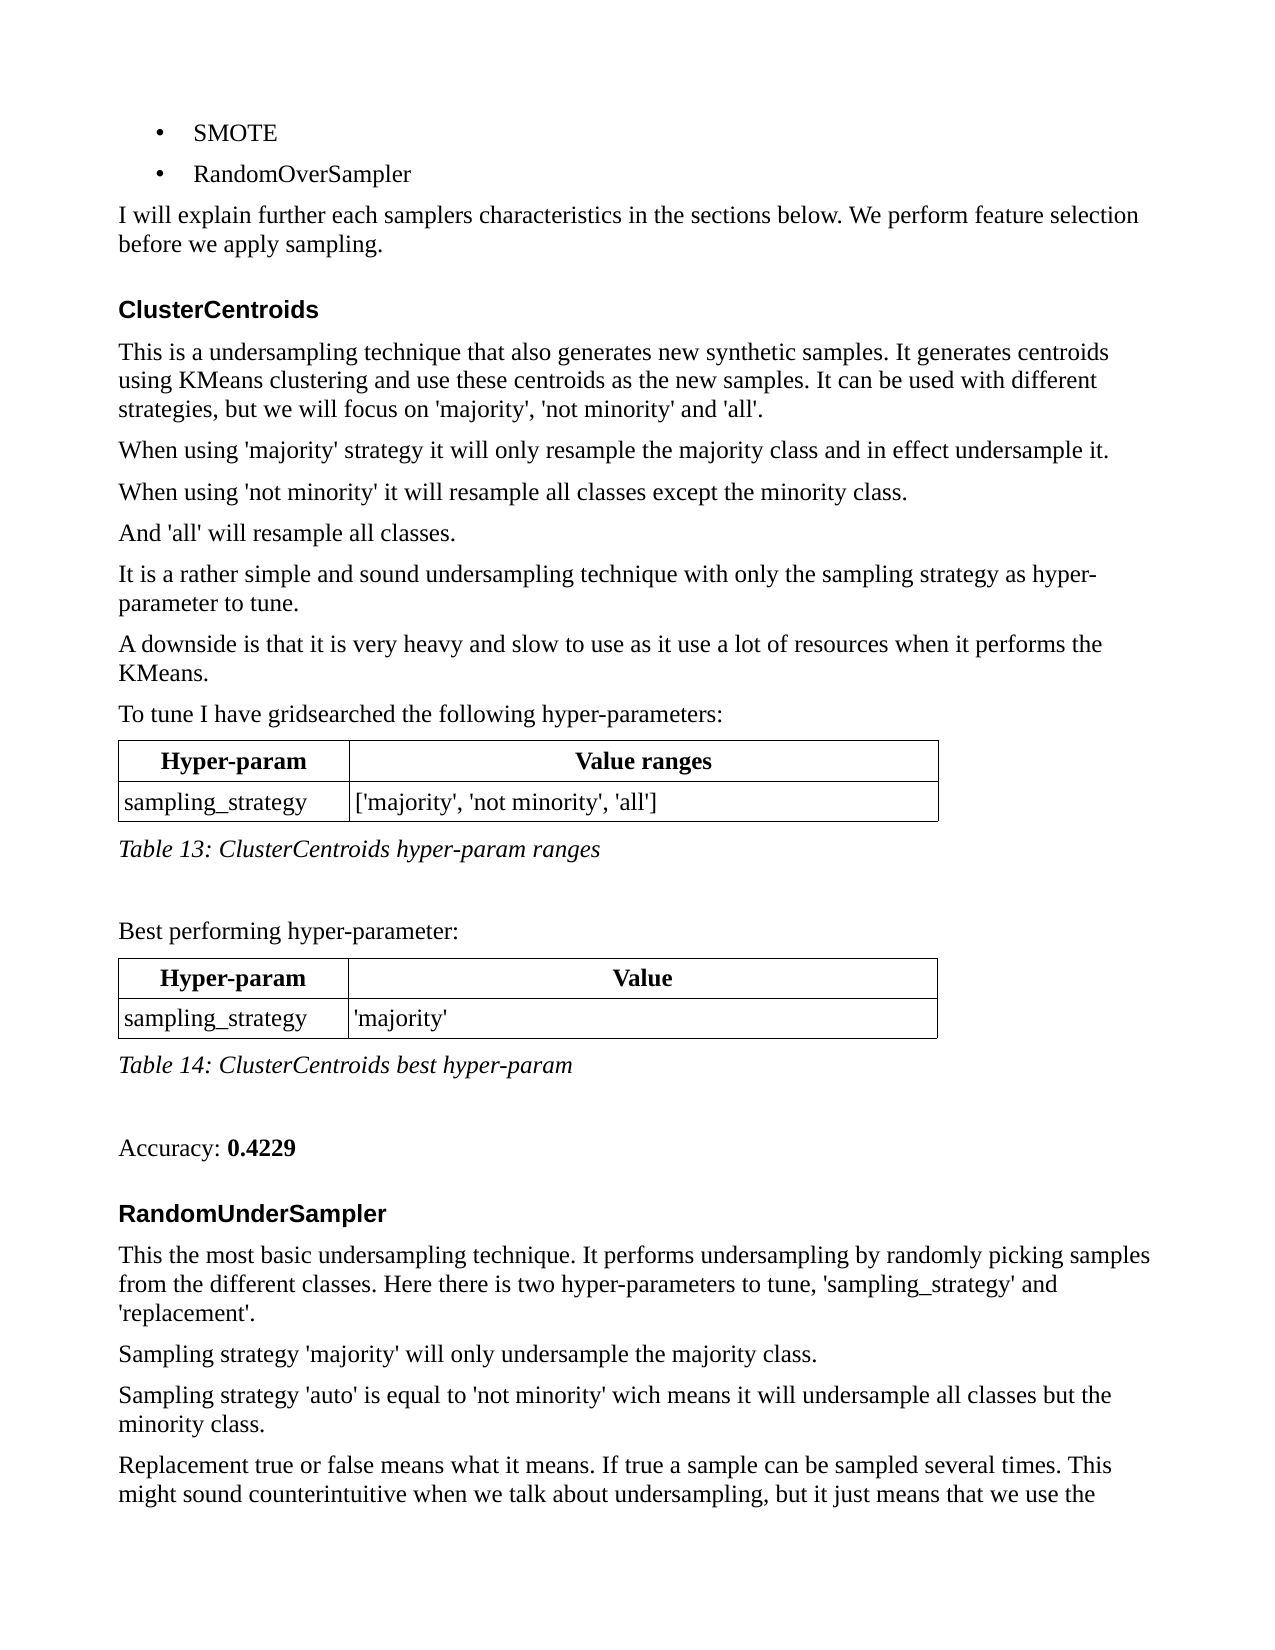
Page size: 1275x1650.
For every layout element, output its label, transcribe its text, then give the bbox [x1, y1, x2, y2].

text Accuracy: 0.4229 [118, 1133, 1157, 1162]
table_cell ['majority', 'not minority', 'all'] [350, 782, 938, 821]
list RandomOverSampler [156, 159, 1157, 188]
text Best performing hyper-parameter: [118, 916, 1157, 945]
table_header Hyper-param [119, 959, 348, 998]
text To tune I have gridsearched the following hyper-parameters: [118, 699, 1157, 728]
text Table 14: ClusterCentroids best hyper-param [118, 1051, 1157, 1079]
text When using 'not minority' it will resample all classes except the minority class. [118, 477, 1157, 505]
table_cell sampling_strategy [119, 782, 349, 821]
table_header Value [349, 959, 937, 998]
text I will explain further each samplers characteristics in the sections below. We perform feature selection before we apply sampling. [118, 201, 1157, 258]
table_header Value ranges [350, 741, 938, 781]
text It is a rather simple and sound undersampling technique with only the sampling strategy as hyper-parameter to tune. [118, 559, 1157, 617]
text This the most basic undersampling technique. It performs undersampling by randomly picking samples from the different classes. Here there is two hyper-parameters to tune, 'sampling_strategy' and 'replacement'. [118, 1240, 1157, 1327]
table_header Hyper-param [119, 741, 349, 781]
text Replacement true or false means what it means. If true a sample can be sampled several times. This might sound counterintuitive when we talk about undersampling, but it just means that we use the [118, 1450, 1157, 1508]
list SMOTE [156, 118, 1157, 147]
text Sampling strategy 'auto' is equal to 'not minority' wich means it will undersample all classes but the minority class. [118, 1380, 1157, 1438]
table_cell 'majority' [349, 999, 937, 1038]
text And 'all' will resample all classes. [118, 518, 1157, 547]
text When using 'majority' strategy it will only resample the majority class and in effect undersample it. [118, 435, 1157, 464]
text Sampling strategy 'majority' will only undersample the majority class. [118, 1339, 1157, 1368]
subtitle RandomUnderSampler [118, 1199, 1157, 1228]
text This is a undersampling technique that also generates new synthetic samples. It generates centroids using KMeans clustering and use these centroids as the new samples. It can be used with different strategies, but we will focus on 'majority', 'not minority' and 'all'. [118, 337, 1157, 423]
text Table 13: ClusterCentroids hyper-param ranges [118, 834, 1157, 862]
subtitle ClusterCentroids [118, 296, 1157, 324]
table_cell sampling_strategy [119, 999, 348, 1038]
text A downside is that it is very heavy and slow to use as it use a lot of resources when it performs the KMeans. [118, 629, 1157, 687]
